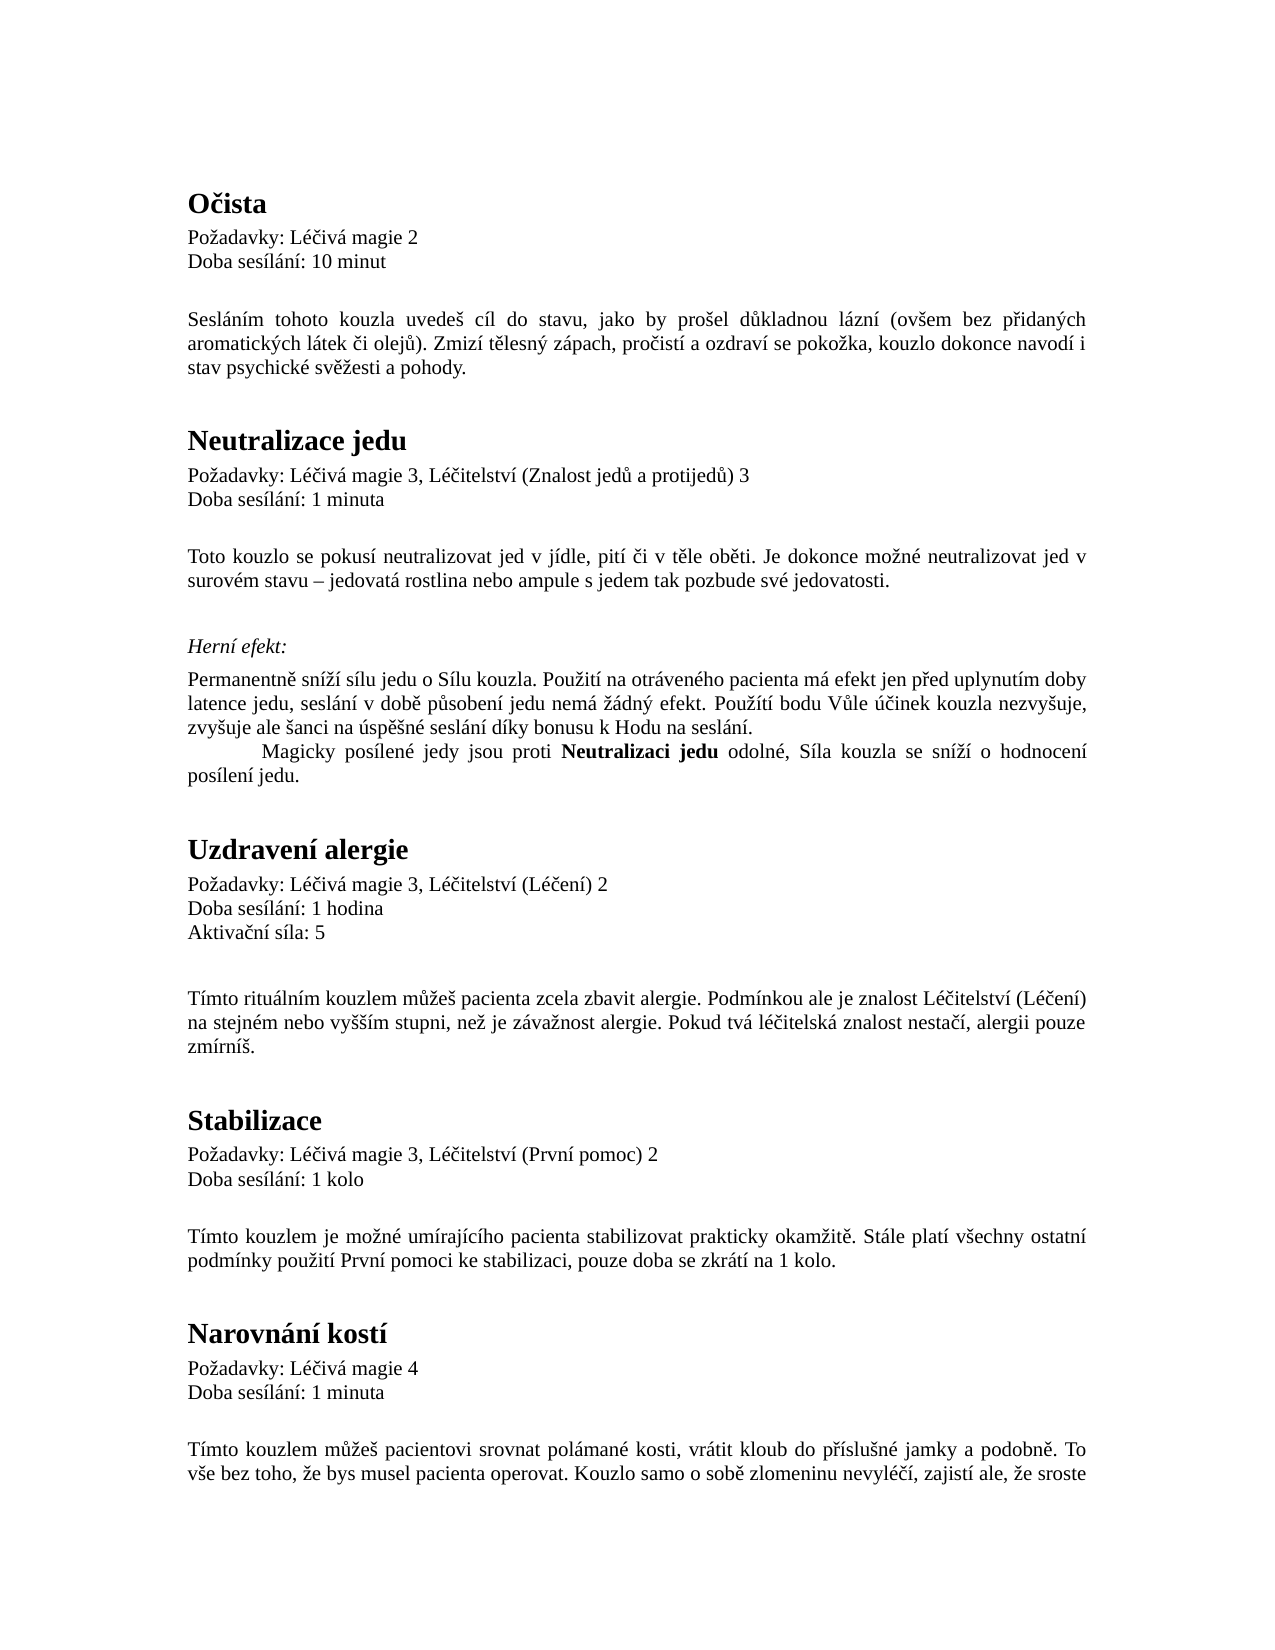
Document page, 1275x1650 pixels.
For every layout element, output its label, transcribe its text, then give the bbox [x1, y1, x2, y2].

text Požadavky: Léčivá magie 2 Doba sesílání: 10 minut [187, 225, 1087, 297]
text Tímto kouzlem je možné umírajícího pacienta stabilizovat prakticky okamžitě. Stále platí všechny ostatní podmínky použití První pomoci ke stabilizaci, pouze doba se zkrátí na 1 kolo. [187, 1223, 1087, 1272]
text Tímto kouzlem můžeš pacientovi srovnat polámané kosti, vrátit kloub do příslušné jamky a podobně. To vše bez toho, že bys musel pacienta operovat. Kouzlo samo o sobě zlomeninu nevyléčí, zajistí ale, že sroste [187, 1437, 1087, 1485]
text Požadavky: Léčivá magie 3, Léčitelství (Znalost jedů a protijedů) 3 Doba sesílání: 1 minuta [187, 463, 1087, 535]
subtitle Stabilizace [187, 1103, 1087, 1136]
text Tímto rituálním kouzlem můžeš pacienta zcela zbavit alergie. Podmínkou ale je znalost Léčitelství (Léčení) na stejném nebo vyšším stupni, než je závažnost alergie. Pokud tvá léčitelská znalost nestačí, alergii pouze zmírníš. [187, 986, 1087, 1058]
subtitle Uzdravení alergie [187, 832, 1087, 866]
text Požadavky: Léčivá magie 3, Léčitelství (Léčení) 2 Doba sesílání: 1 hodina Aktivační síla: 5 [187, 872, 1087, 944]
text Sesláním tohoto kouzla uvedeš cíl do stavu, jako by prošel důkladnou lázní (ovšem bez přidaných aromatických látek či olejů). Zmizí tělesný zápach, pročistí a ozdraví se pokožka, kouzlo dokonce navodí i stav psychické svěžesti a pohody. [187, 306, 1087, 379]
text Herní efekt: [187, 634, 1087, 658]
subtitle Očista [187, 186, 1087, 219]
text Permanentně sníží sílu jedu o Sílu kouzla. Použití na otráveného pacienta má efekt jen před uplynutím doby latence jedu, seslání v době působení jedu nemá žádný efekt. Použítí bodu Vůle účinek kouzla nezvyšuje, zvyšuje ale šanci na úspěšné seslání díky bonusu k Hodu na seslání. Magicky posílené jedy jsou proti Neutralizaci jedu odolné, Síla kouzla se sníží o hodnocení posílení jedu. [187, 667, 1087, 787]
text Požadavky: Léčivá magie 3, Léčitelství (První pomoc) 2 Doba sesílání: 1 kolo [187, 1142, 1087, 1214]
text Toto kouzlo se pokusí neutralizovat jed v jídle, pití či v těle oběti. Je dokonce možné neutralizovat jed v surovém stavu – jedovatá rostlina nebo ampule s jedem tak pozbude své jedovatosti. [187, 544, 1087, 592]
subtitle Narovnání kostí [187, 1316, 1087, 1350]
text Požadavky: Léčivá magie 4 Doba sesílání: 1 minuta [187, 1356, 1087, 1428]
subtitle Neutralizace jedu [187, 423, 1087, 457]
